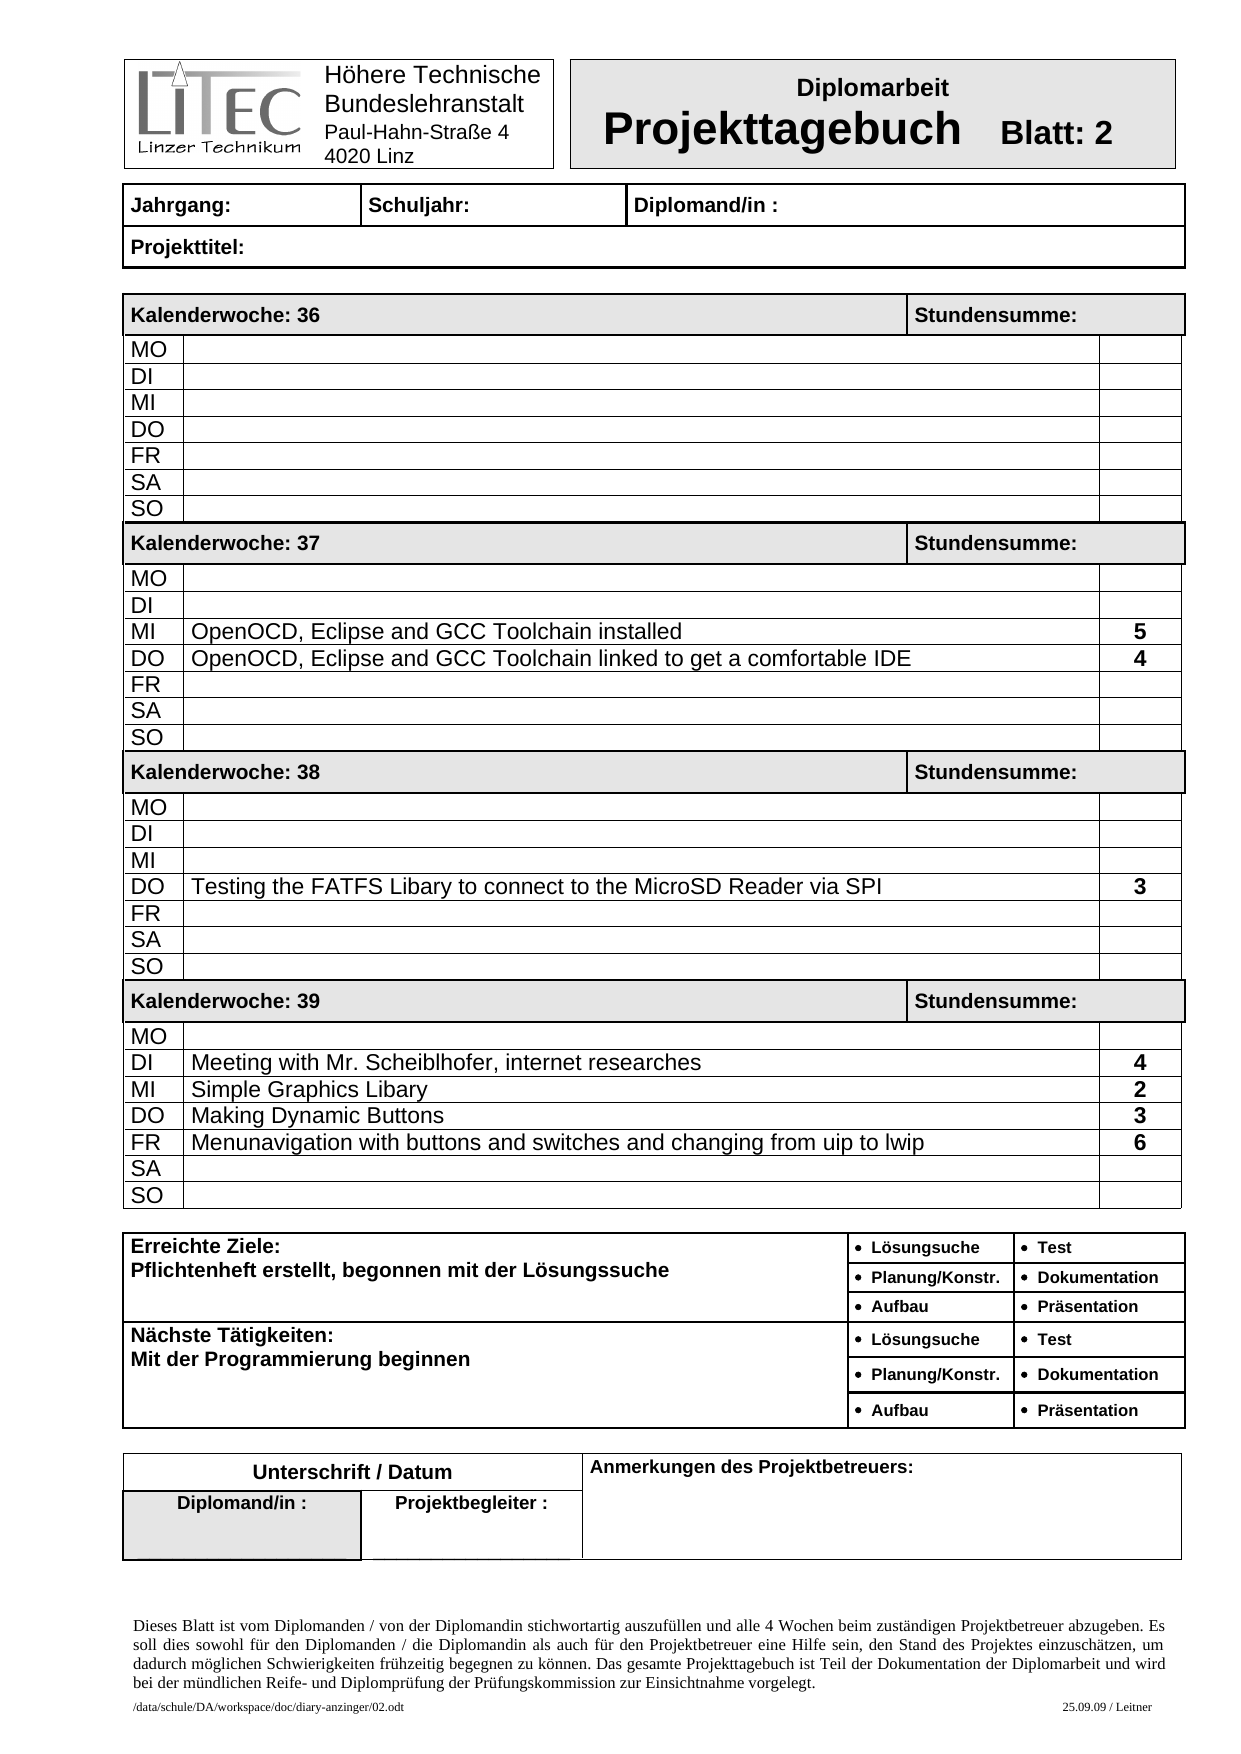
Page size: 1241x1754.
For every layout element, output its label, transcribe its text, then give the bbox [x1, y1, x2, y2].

table_cell MO [124, 792, 183, 820]
table_cell MI [124, 847, 183, 873]
table_cell [184, 1023, 1099, 1049]
table_cell [184, 592, 1099, 618]
table_header Diplomand/in : [628, 185, 1184, 225]
table_cell SO [124, 724, 183, 750]
table_cell [1100, 364, 1181, 389]
table_cell [184, 1182, 1099, 1208]
table_header Unterschrift / Datum [124, 1454, 582, 1489]
table_header Anmerkungen des Projektbetreuers: [582, 1454, 1181, 1559]
table_cell Menunavigation with buttons and switches and changing from uip to lwip [184, 1130, 1099, 1155]
table_cell [1100, 390, 1181, 416]
table_cell MO [124, 1021, 183, 1049]
table_cell 4 [1100, 645, 1181, 671]
table_cell DO [124, 1102, 183, 1128]
table_cell [184, 725, 1099, 750]
table_cell  Dokumentation [1015, 1264, 1184, 1291]
table_cell Nächste Tätigkeiten: Mit der Programmierung beginnen [124, 1323, 847, 1427]
table_cell SO [124, 953, 183, 979]
table_cell [184, 417, 1099, 442]
table_cell [1100, 1182, 1181, 1208]
table_cell [1100, 1156, 1181, 1181]
table_cell 4 [1100, 1050, 1181, 1076]
table_cell DO [124, 644, 183, 671]
table_cell [1100, 698, 1181, 724]
table_cell [184, 954, 1099, 979]
table_cell [184, 794, 1099, 820]
table_cell [1100, 1023, 1181, 1049]
table_cell OpenOCD, Eclipse and GCC Toolchain linked to get a comfortable IDE [184, 645, 1099, 671]
table_cell Projektbegleiter : _________________ [362, 1491, 582, 1559]
table_cell Kalenderwoche: 38 [124, 750, 906, 792]
table_cell [1100, 592, 1181, 618]
table_cell [184, 698, 1099, 724]
table_cell  Präsentation [1015, 1394, 1184, 1427]
table_cell Stundensumme: [908, 524, 1184, 563]
table_cell DO [124, 873, 183, 900]
table_cell OpenOCD, Eclipse and GCC Toolchain installed [184, 619, 1099, 644]
table_cell [184, 672, 1099, 697]
table_cell  Lösungsuche [849, 1323, 1013, 1356]
table_header  Test [1015, 1234, 1184, 1262]
table_cell  Planung/Konstr. [849, 1264, 1013, 1291]
table_cell  Dokumentation [1015, 1358, 1184, 1391]
table_cell SA [124, 1155, 183, 1181]
table_cell DO [124, 416, 183, 442]
table_cell [1100, 470, 1181, 495]
table_cell 3 [1100, 1103, 1181, 1128]
table_cell [1100, 443, 1181, 468]
table_header Stundensumme: [908, 295, 1184, 334]
table_cell Making Dynamic Buttons [184, 1103, 1099, 1128]
table_cell [184, 364, 1099, 389]
table_cell [184, 443, 1099, 468]
table_cell DI [124, 591, 183, 618]
table_cell Stundensumme: [908, 981, 1184, 1021]
table_cell SA [124, 469, 183, 495]
table_header Kalenderwoche: 36 [124, 295, 906, 334]
table_cell [1100, 954, 1181, 979]
table_cell FR [124, 900, 183, 926]
table_cell  Planung/Konstr. [849, 1358, 1013, 1391]
table_cell [184, 336, 1099, 363]
table_cell Projekttitel: [124, 227, 1184, 266]
table_cell Kalenderwoche: 39 [124, 979, 906, 1021]
table_cell [1100, 901, 1181, 926]
table_cell  Präsentation [1015, 1293, 1184, 1321]
table_cell FR [124, 671, 183, 697]
table_cell [184, 901, 1099, 926]
table_cell MO [124, 563, 183, 591]
table_cell Meeting with Mr. Scheiblhofer, internet researches [184, 1050, 1099, 1076]
table_cell [184, 565, 1099, 591]
table_cell [1100, 496, 1181, 521]
table_cell DI [124, 820, 183, 847]
table_cell [1100, 672, 1181, 697]
table_cell Simple Graphics Libary [184, 1077, 1099, 1102]
table_cell SA [124, 697, 183, 724]
table_header  Lösungsuche [849, 1234, 1013, 1262]
table_cell [1100, 821, 1181, 847]
table_cell SO [124, 495, 183, 521]
table_cell [1100, 725, 1181, 750]
table_cell Kalenderwoche: 37 [124, 521, 906, 563]
table_cell  Test [1015, 1323, 1184, 1356]
table_cell SA [124, 926, 183, 953]
table_cell [1100, 336, 1181, 363]
table_cell  Aufbau [849, 1394, 1013, 1427]
table_cell MI [124, 389, 183, 416]
table_cell DI [124, 363, 183, 389]
table_cell [184, 390, 1099, 416]
table_cell Testing the FATFS Libary to connect to the MicroSD Reader via SPI [184, 874, 1099, 900]
table_cell Diplomand/in : __________________ [124, 1492, 360, 1559]
table_cell [1100, 848, 1181, 873]
table_cell 5 [1100, 619, 1181, 644]
table_cell MO [124, 334, 183, 363]
table_cell SO [124, 1181, 183, 1208]
table_cell DI [124, 1049, 183, 1076]
table_cell FR [124, 442, 183, 468]
table_cell [184, 927, 1099, 953]
table_cell MI [124, 618, 183, 644]
table_cell [184, 496, 1099, 521]
table_cell [184, 848, 1099, 873]
table_header Jahrgang: [124, 185, 360, 225]
table_cell 2 [1100, 1077, 1181, 1102]
table_cell MI [124, 1076, 183, 1102]
table_cell 6 [1100, 1130, 1181, 1155]
table_cell [1100, 794, 1181, 820]
table_header Schuljahr: [362, 185, 625, 225]
table_cell [184, 470, 1099, 495]
table_cell 3 [1100, 874, 1181, 900]
table_cell  Aufbau [849, 1293, 1013, 1321]
table_cell [184, 821, 1099, 847]
table_cell [184, 1156, 1099, 1181]
table_cell [1100, 417, 1181, 442]
table_cell Stundensumme: [908, 752, 1184, 792]
table_cell FR [124, 1129, 183, 1155]
table_header Erreichte Ziele: Pflichtenheft erstellt, begonnen mit der Lösungssuche [124, 1234, 847, 1321]
table_cell [1100, 565, 1181, 591]
table_cell [1100, 927, 1181, 953]
